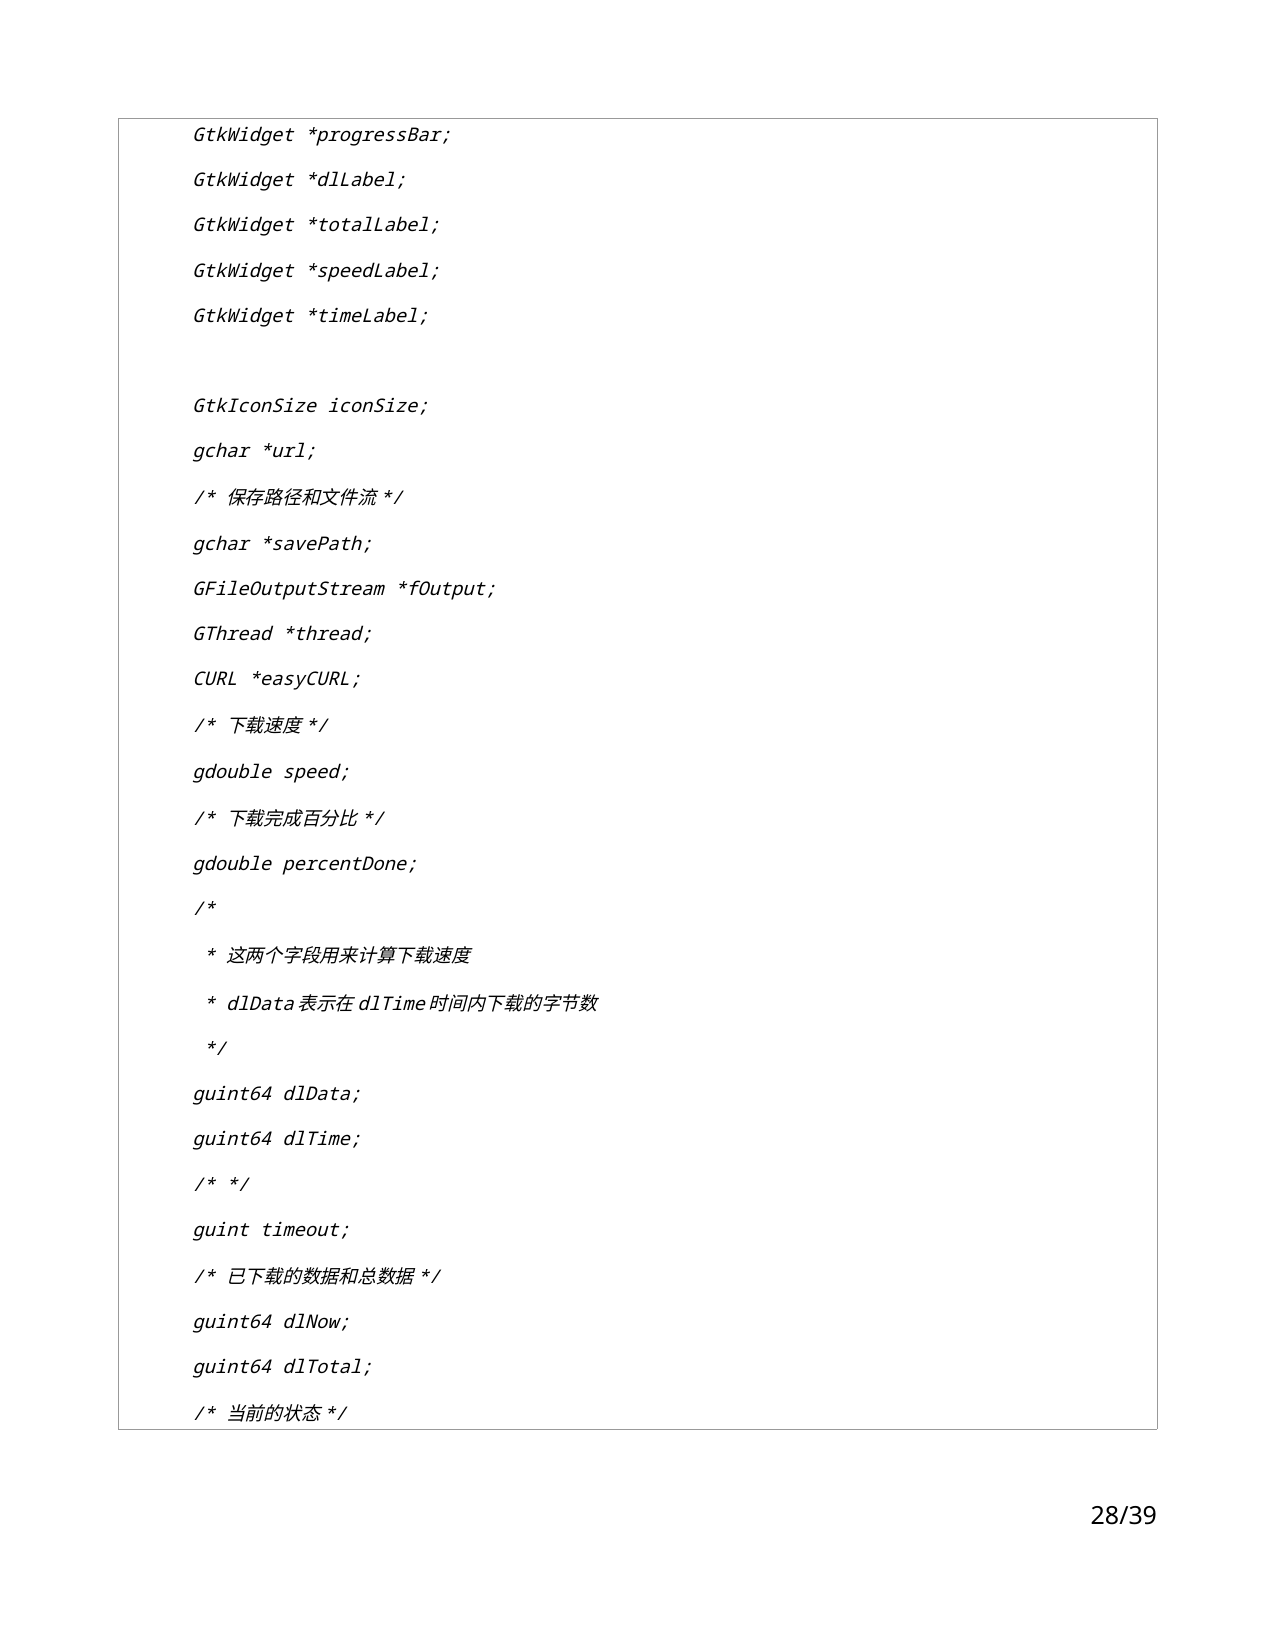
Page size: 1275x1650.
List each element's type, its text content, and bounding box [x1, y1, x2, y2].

text CURL *easyCURL; [119, 663, 1157, 691]
text /* 当前的状态 */ [119, 1396, 1157, 1429]
text GtkWidget *totalLabel; [119, 208, 1157, 237]
text * 这两个字段用来计算下载速度 [119, 938, 1157, 968]
text guint64 dlTotal; [119, 1351, 1157, 1379]
text guint64 dlTime; [119, 1123, 1157, 1151]
text /* 保存路径和文件流 */ [119, 480, 1157, 510]
text GtkWidget *progressBar; [119, 119, 1157, 147]
text GtkIconSize iconSize; [119, 389, 1157, 418]
text /* 下载完成百分比 */ [119, 800, 1157, 831]
text /* [119, 893, 1157, 921]
text */ [119, 1032, 1157, 1061]
text guint64 dlNow; [119, 1305, 1157, 1334]
text * dlData表示在dlTime时间内下载的字节数 [119, 985, 1157, 1015]
text gdouble percentDone; [119, 847, 1157, 876]
text GtkWidget *timeLabel; [119, 299, 1157, 328]
text gchar *url; [119, 434, 1157, 463]
text GtkWidget *speedLabel; [119, 254, 1157, 282]
text /* */ [119, 1168, 1157, 1196]
text /* 下载速度 */ [119, 708, 1157, 738]
text gdouble speed; [119, 755, 1157, 784]
text GThread *thread; [119, 617, 1157, 646]
text guint timeout; [119, 1213, 1157, 1242]
text gchar *savePath; [119, 527, 1157, 556]
text GFileOutputStream *fOutput; [119, 572, 1157, 601]
text guint64 dlData; [119, 1077, 1157, 1106]
text GtkWidget *dlLabel; [119, 163, 1157, 192]
text /* 已下载的数据和总数据 */ [119, 1258, 1157, 1288]
